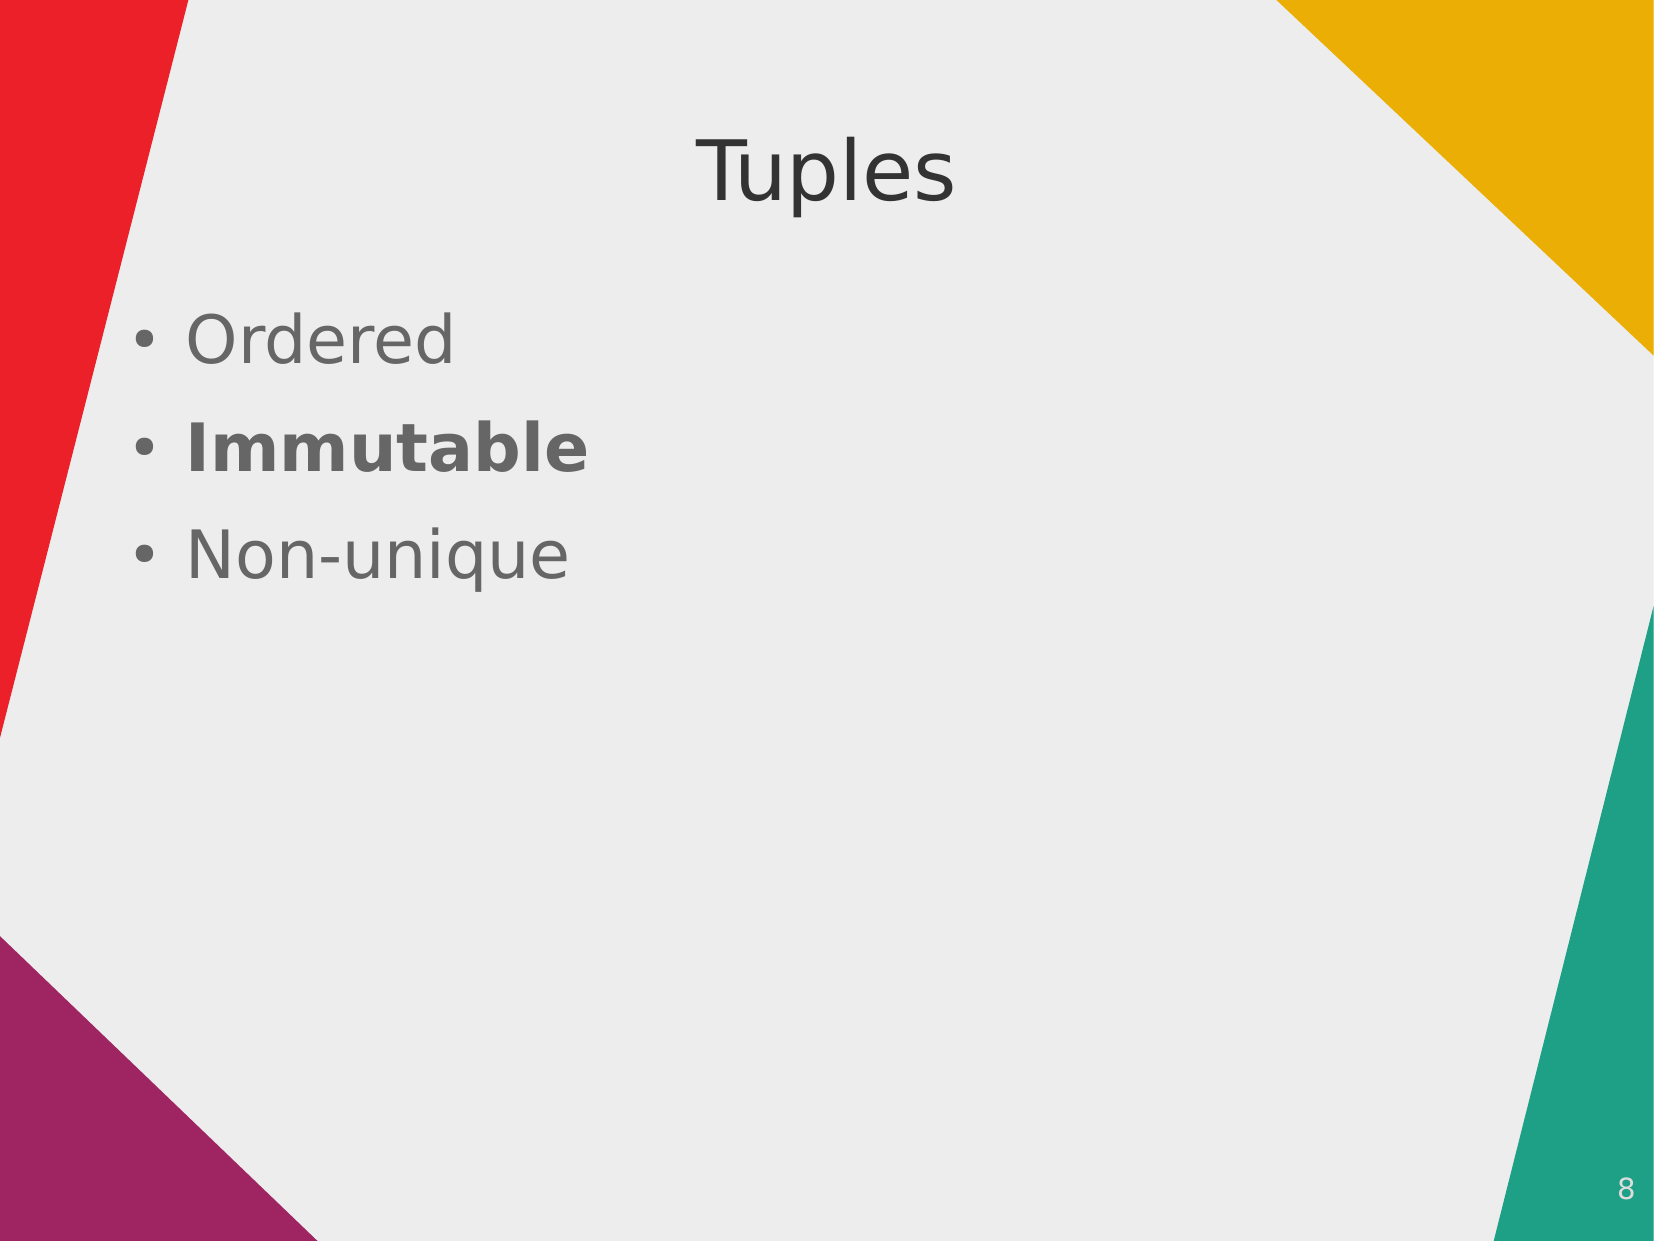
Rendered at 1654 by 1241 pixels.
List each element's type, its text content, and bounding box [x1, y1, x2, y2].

list Ordered Immutable Non-unique [114, 302, 1539, 1033]
title Tuples [114, 73, 1539, 271]
